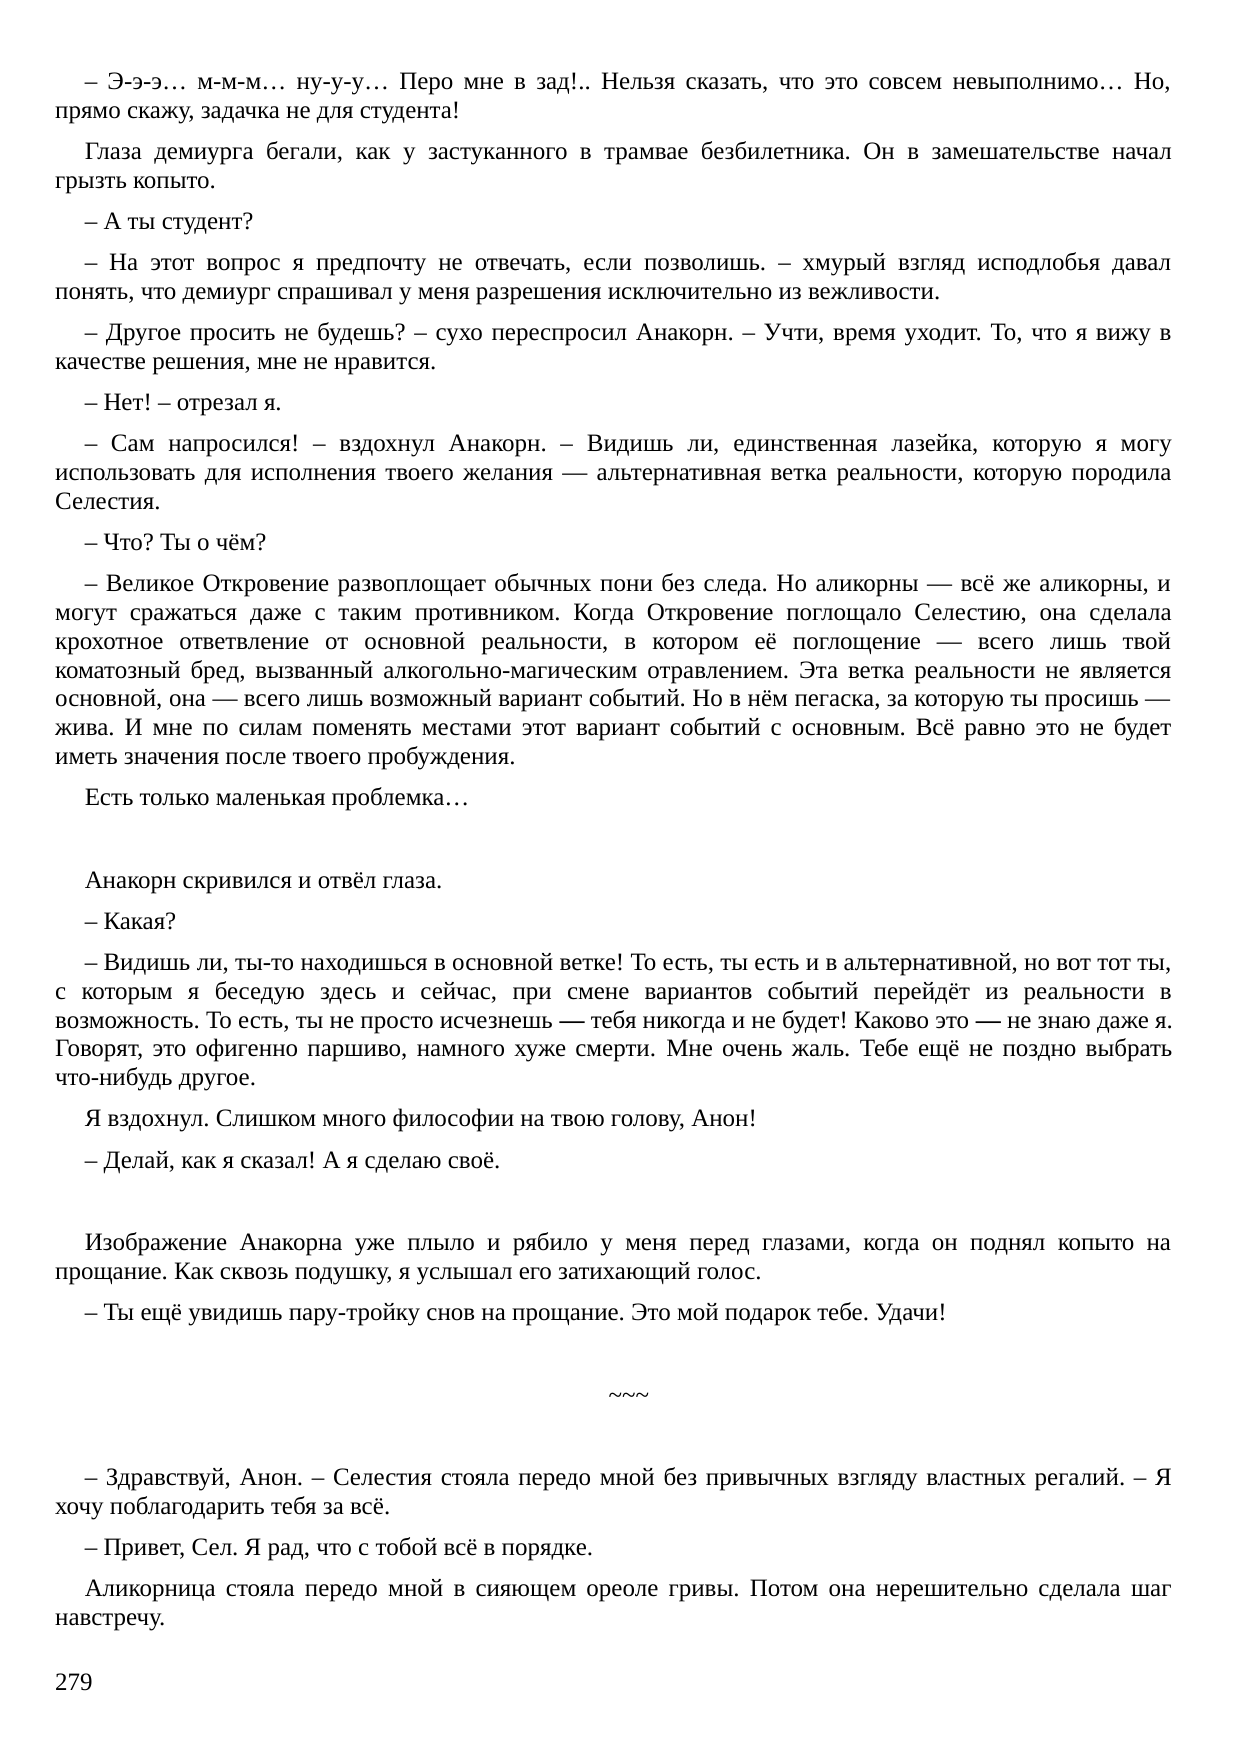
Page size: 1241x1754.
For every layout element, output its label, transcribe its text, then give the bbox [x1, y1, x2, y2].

text – Какая? [55, 906, 1173, 935]
text – Великое Откровение развоплощает обычных пони без следа. Но аликорны — всё же аликорны, и могут сражаться даже с таким противником. Когда Откровение поглощало Селестию, она сделала крохотное ответвление от основной реальности, в котором её поглощение — всего лишь твой коматозный бред, вызванный алкогольно-магическим отравлением. Эта ветка реальности не является основной, она — всего лишь возможный вариант событий. Но в нём пегаска, за которую ты просишь — жива. И мне по силам поменять местами этот вариант событий с основным. Всё равно это не будет иметь значения после твоего пробуждения. [55, 568, 1173, 770]
text – На этот вопрос я предпочту не отвечать, если позволишь. – хмурый взгляд исподлобья давал понять, что демиург спрашивал у меня разрешения исключительно из вежливости. [55, 247, 1173, 305]
text – Э-э-э… м-м-м… ну-у-у… Перо мне в зад!.. Нельзя сказать, что это совсем невыполнимо… Но, прямо скажу, задачка не для студента! [55, 66, 1173, 123]
text Аликорница стояла передо мной в сияющем ореоле гривы. Потом она нерешительно сделала шаг навстречу. [55, 1573, 1173, 1631]
text – Что? Ты о чём? [55, 527, 1173, 556]
text – А ты студент? [55, 206, 1173, 235]
text – Видишь ли, ты-то находишься в основной ветке! То есть, ты есть и в альтернативной, но вот тот ты, с которым я беседую здесь и сейчас, при смене вариантов событий перейдёт из реальности в возможность. То есть, ты не просто исчезнешь — тебя никогда и не будет! Каково это — не знаю даже я. Говорят, это офигенно паршиво, намного хуже смерти. Мне очень жаль. Тебе ещё не поздно выбрать что-нибудь другое. [55, 947, 1173, 1091]
text – Привет, Сел. Я рад, что с тобой всё в порядке. [55, 1532, 1173, 1561]
text ~~~ [55, 1380, 1173, 1408]
text – Другое просить не будешь? – сухо переспросил Анакорн. – Учти, время уходит. То, что я вижу в качестве решения, мне не нравится. [55, 317, 1173, 375]
text – Ты ещё увидишь пару-тройку снов на прощание. Это мой подарок тебе. Удачи! [55, 1297, 1173, 1326]
text Анакорн скривился и отвёл глаза. [55, 865, 1173, 893]
text – Нет! – отрезал я. [55, 387, 1173, 416]
text – Здравствуй, Анон. – Селестия стояла передо мной без привычных взгляду властных регалий. – Я хочу поблагодарить тебя за всё. [55, 1462, 1173, 1520]
text Глаза демиурга бегали, как у застуканного в трамвае безбилетника. Он в замешательстве начал грызть копыто. [55, 136, 1173, 193]
text – Сам напросился! – вздохнул Анакорн. – Видишь ли, единственная лазейка, которую я могу использовать для исполнения твоего желания — альтернативная ветка реальности, которую породила Селестия. [55, 428, 1173, 515]
text Есть только маленькая проблемка… [55, 782, 1173, 811]
text Изображение Анакорна уже плыло и рябило у меня перед глазами, когда он поднял копыто на прощание. Как сквозь подушку, я услышал его затихающий голос. [55, 1227, 1173, 1285]
text Я вздохнул. Слишком много философии на твою голову, Анон! [55, 1103, 1173, 1132]
text – Делай, как я сказал! А я сделаю своё. [55, 1145, 1173, 1173]
